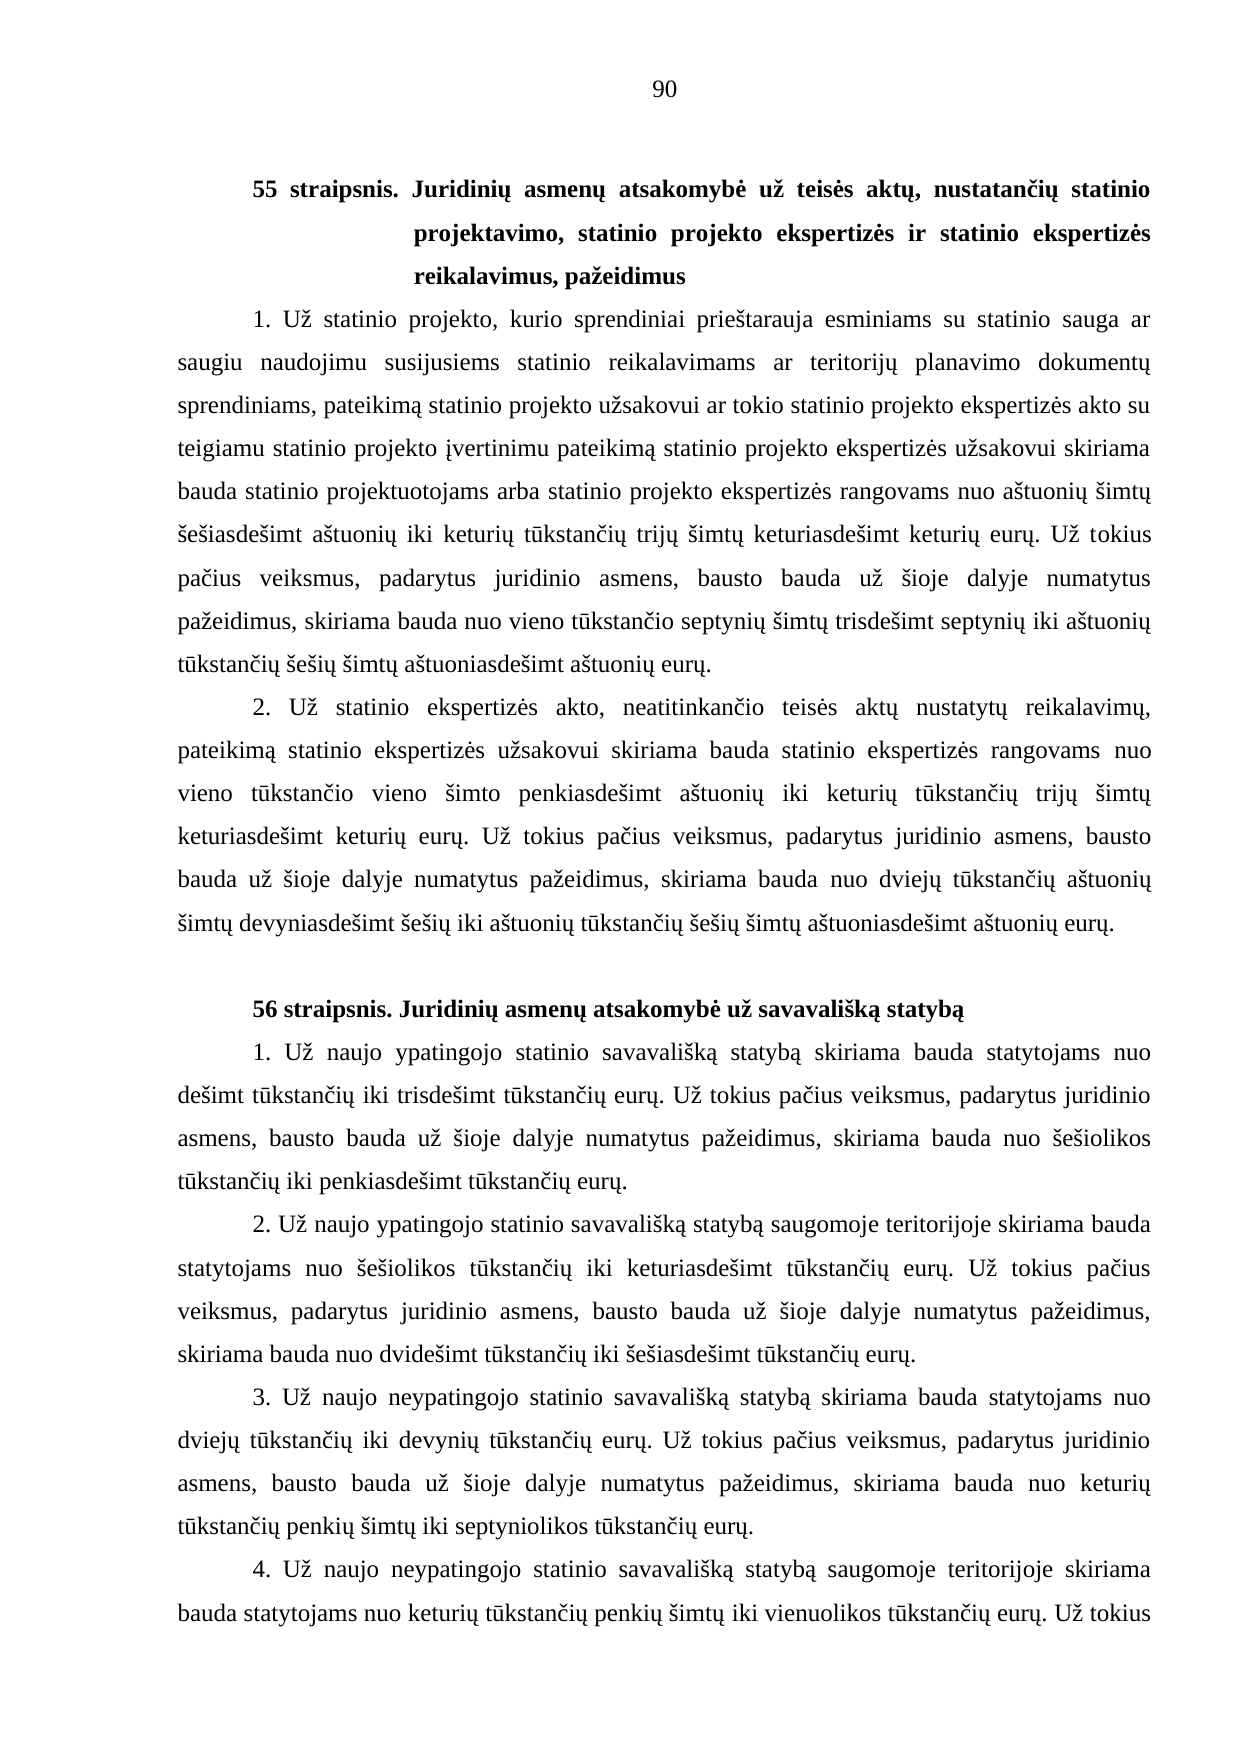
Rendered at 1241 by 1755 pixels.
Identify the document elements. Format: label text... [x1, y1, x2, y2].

text 2. Už naujo ypatingojo statinio savavališką statybą saugomoje teritorijoje skiriama bauda statytojams nuo šešiolikos tūkstančių iki keturiasdešimt tūkstančių eurų. Už tokius pačius veiksmus, padarytus juridinio asmens, bausto bauda už šioje dalyje numatytus pažeidimus, skiriama bauda nuo dvidešimt tūkstančių iki šešiasdešimt tūkstančių eurų. [177, 1209, 1152, 1368]
text 2. Už statinio ekspertizės akto, neatitinkančio teisės aktų nustatytų reikalavimų, pateikimą statinio ekspertizės užsakovui skiriama bauda statinio ekspertizės rangovams nuo vieno tūkstančio vieno šimto penkiasdešimt aštuonių iki keturių tūkstančių trijų šimtų keturiasdešimt keturių eurų. Už tokius pačius veiksmus, padarytus juridinio asmens, bausto bauda už šioje dalyje numatytus pažeidimus, skiriama bauda nuo dviejų tūkstančių aštuonių šimtų devyniasdešimt šešių iki aštuonių tūkstančių šešių šimtų aštuoniasdešimt aštuonių eurų. [177, 692, 1152, 936]
text 1. Už statinio projekto, kurio sprendiniai prieštarauja esminiams su statinio sauga ar saugiu naudojimu susijusiems statinio reikalavimams ar teritorijų planavimo dokumentų sprendiniams, pateikimą statinio projekto užsakovui ar tokio statinio projekto ekspertizės akto su teigiamu statinio projekto įvertinimu pateikimą statinio projekto ekspertizės užsakovui skiriama bauda statinio projektuotojams arba statinio projekto ekspertizės rangovams nuo aštuonių šimtų šešiasdešimt aštuonių iki keturių tūkstančių trijų šimtų keturiasdešimt keturių eurų. Už tokius pačius veiksmus, padarytus juridinio asmens, bausto bauda už šioje dalyje numatytus pažeidimus, skiriama bauda nuo vieno tūkstančio septynių šimtų trisdešimt septynių iki aštuonių tūkstančių šešių šimtų aštuoniasdešimt aštuonių eurų. [177, 304, 1152, 678]
text 1. Už naujo ypatingojo statinio savavališką statybą skiriama bauda statytojams nuo dešimt tūkstančių iki trisdešimt tūkstančių eurų. Už tokius pačius veiksmus, padarytus juridinio asmens, bausto bauda už šioje dalyje numatytus pažeidimus, skiriama bauda nuo šešiolikos tūkstančių iki penkiasdešimt tūkstančių eurų. [177, 1037, 1152, 1195]
text 4. Už naujo neypatingojo statinio savavališką statybą saugomoje teritorijoje skiriama bauda statytojams nuo keturių tūkstančių penkių šimtų iki vienuolikos tūkstančių eurų. Už tokius [177, 1554, 1152, 1626]
text 56 straipsnis. Juridinių asmenų atsakomybė už savavališką statybą [177, 994, 1152, 1023]
text 3. Už naujo neypatingojo statinio savavališką statybą skiriama bauda statytojams nuo dviejų tūkstančių iki devynių tūkstančių eurų. Už tokius pačius veiksmus, padarytus juridinio asmens, bausto bauda už šioje dalyje numatytus pažeidimus, skiriama bauda nuo keturių tūkstančių penkių šimtų iki septyniolikos tūkstančių eurų. [177, 1382, 1152, 1540]
text 55 straipsnis. Juridinių asmenų atsakomybė už teisės aktų, nustatančių statinio projektavimo, statinio projekto ekspertizės ir statinio ekspertizės reikalavimus, pažeidimus [252, 174, 1152, 289]
